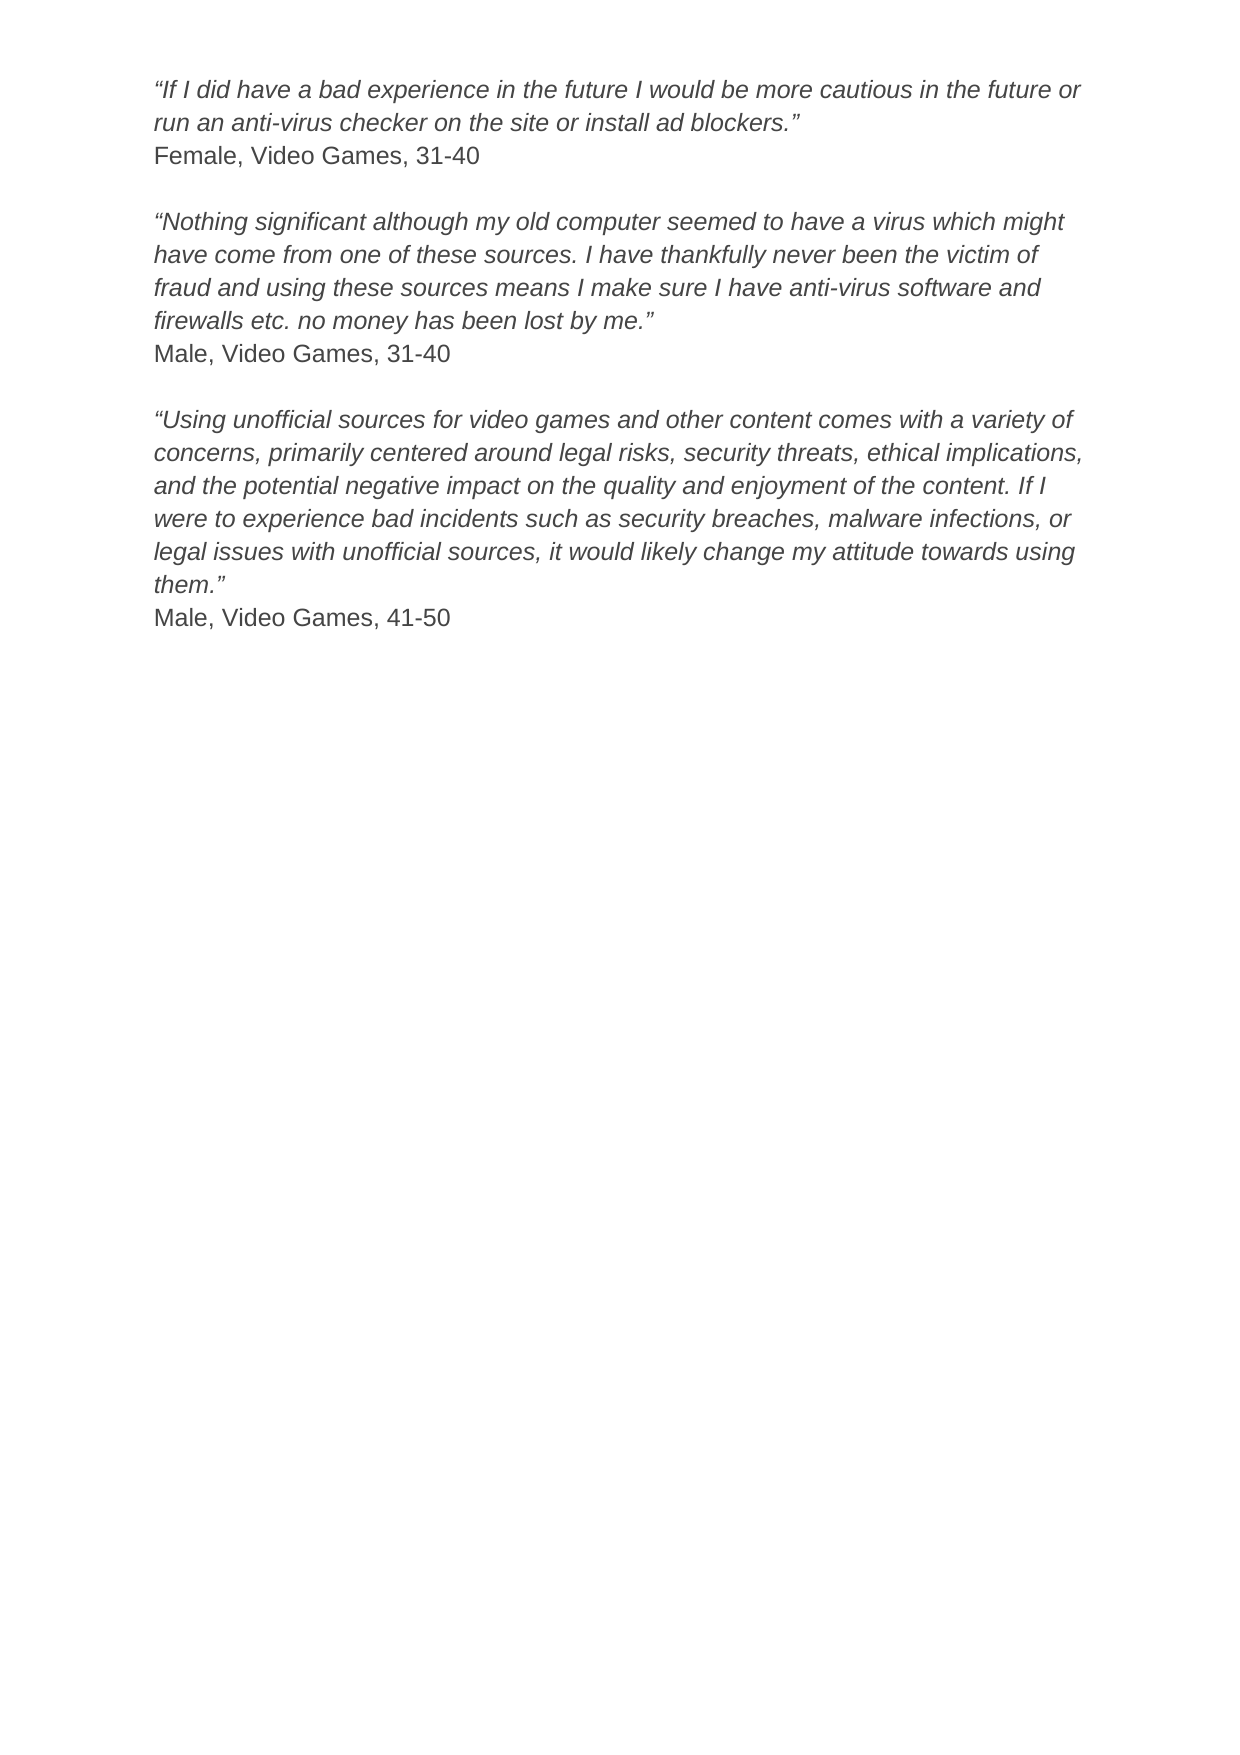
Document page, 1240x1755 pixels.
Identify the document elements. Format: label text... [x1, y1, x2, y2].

text Female, Video Games, 31-40 [153, 141, 1089, 170]
text “If I did have a bad experience in the future I would be more cautious in the future or run an anti-virus checker on the site or install ad blockers.” [153, 75, 1089, 137]
text Male, Video Games, 41-50 [153, 603, 1089, 632]
text Male, Video Games, 31-40 [153, 339, 1089, 368]
text “Nothing significant although my old computer seemed to have a virus which might have come from one of these sources. I have thankfully never been the victim of fraud and using these sources means I make sure I have anti-virus software and firewalls etc. no money has been lost by me.” [153, 207, 1089, 335]
text “Using unofficial sources for video games and other content comes with a variety of concerns, primarily centered around legal risks, security threats, ethical implications, and the potential negative impact on the quality and enjoyment of the content. If I were to experience bad incidents such as security breaches, malware infections, or legal issues with unofficial sources, it would likely change my attitude towards using them.” [153, 405, 1089, 599]
